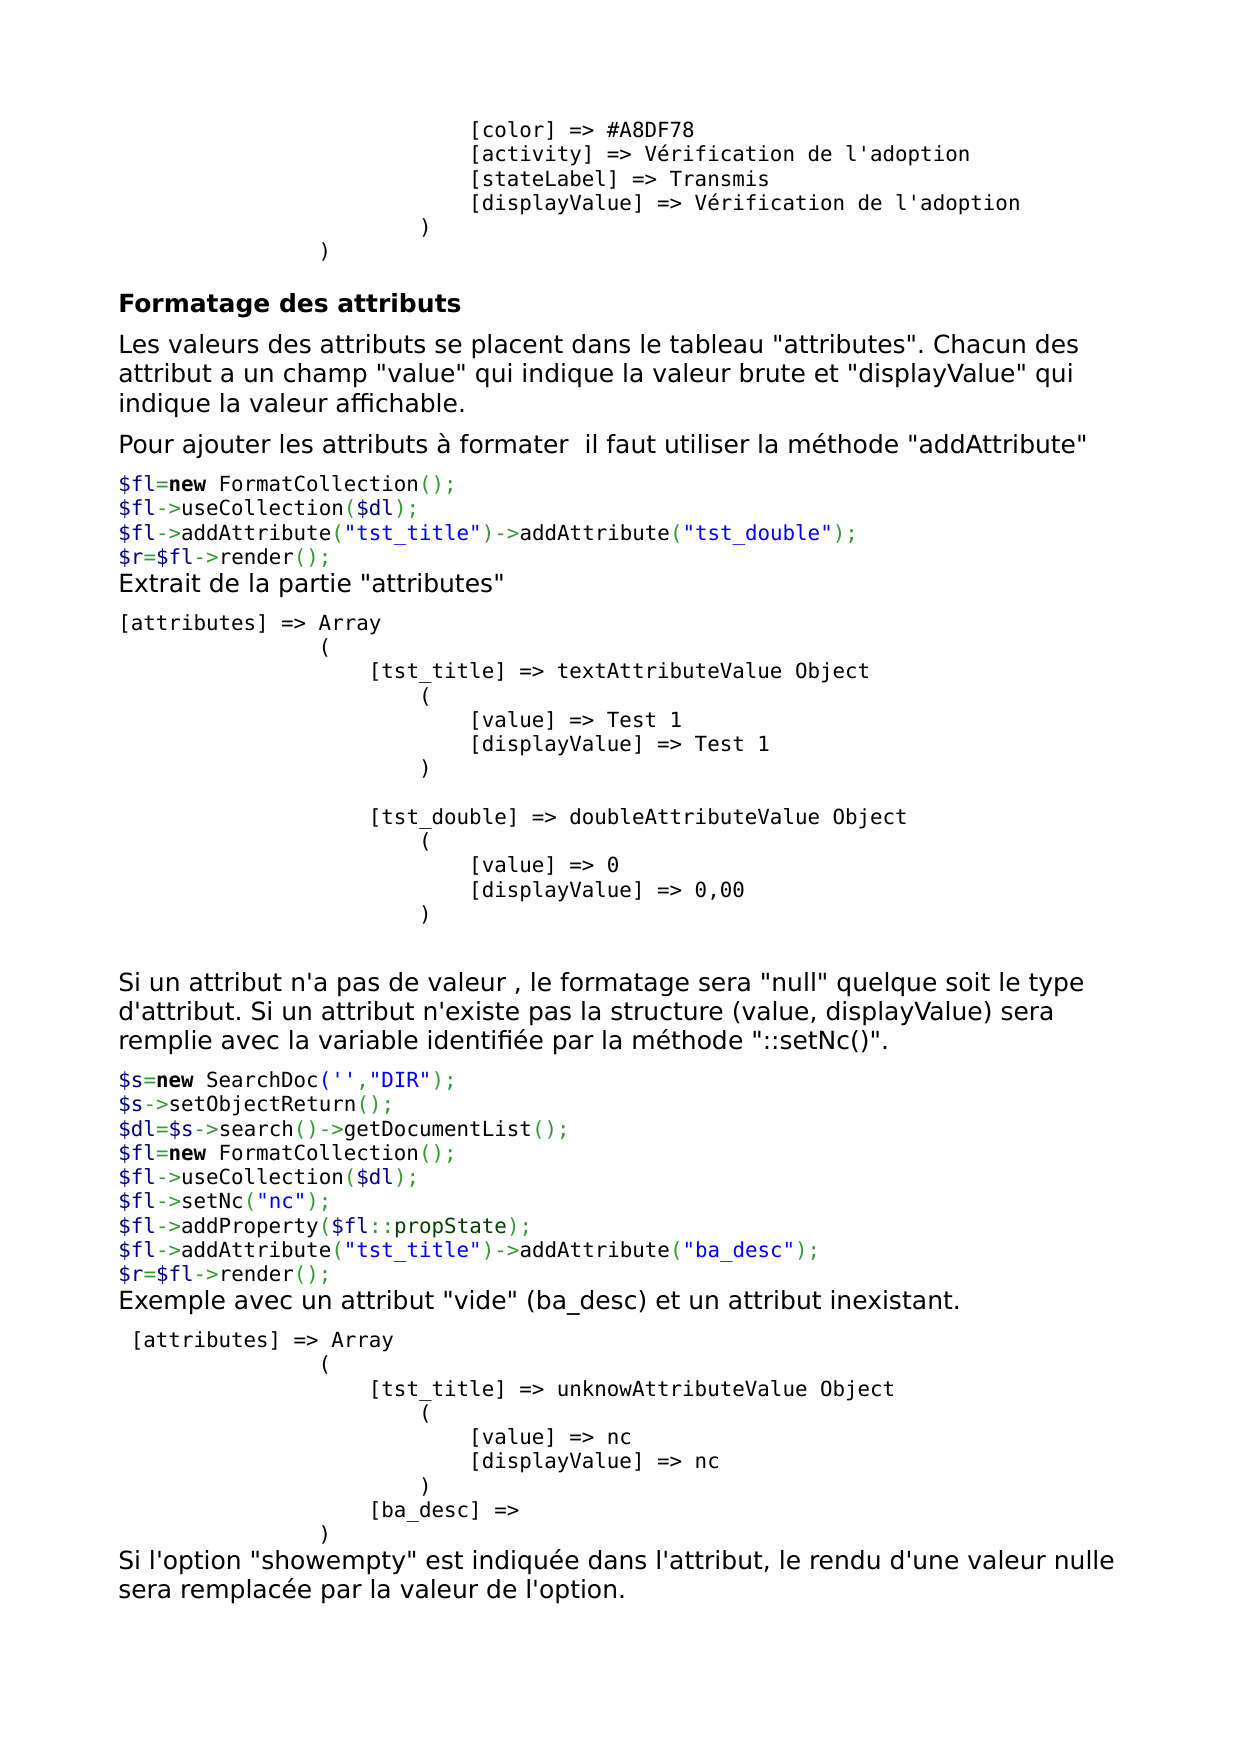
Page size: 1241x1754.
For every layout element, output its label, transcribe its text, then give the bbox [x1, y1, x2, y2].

text Extrait de la partie "attributes" [118, 569, 1122, 598]
text $fl->useCollection($dl); [118, 1165, 1122, 1189]
text $fl->useCollection($dl); [118, 496, 1122, 521]
text [stateLabel] => Transmis [118, 167, 1122, 191]
text [displayValue] => Vérification de l'adoption [118, 191, 1122, 215]
text [ba_desc] => [118, 1498, 1122, 1522]
text Pour ajouter les attributs à formater il faut utiliser la méthode "addAttribute" [118, 430, 1122, 459]
text ) [118, 215, 1122, 239]
text Les valeurs des attributs se placent dans le tableau "attributes". Chacun des attribut a un champ "value" qui indique la valeur brute et "displayValue" qui indique la valeur affichable. [118, 330, 1122, 418]
text Si l'option "showempty" est indiquée dans l'attribut, le rendu d'une valeur nulle sera remplacée par la valeur de l'option. [118, 1547, 1122, 1605]
text ) [118, 1522, 1122, 1547]
text ( [118, 829, 1122, 853]
text [tst_double] => doubleAttributeValue Object [118, 805, 1122, 829]
text $s=new SearchDoc('',"DIR"); [118, 1068, 1122, 1092]
text ( [118, 635, 1122, 659]
text [displayValue] => 0,00 [118, 878, 1122, 902]
text $s->setObjectReturn(); [118, 1092, 1122, 1117]
text ) [118, 756, 1122, 781]
text [displayValue] => nc [118, 1449, 1122, 1474]
text Si un attribut n'a pas de valeur , le formatage sera "null" quelque soit le type d'attribut. Si un attribut n'existe pas la structure (value, displayValue) sera remplie avec la variable identifiée par la méthode "::setNc()". [118, 968, 1122, 1056]
subtitle Formatage des attributs [118, 289, 1122, 318]
text [value] => nc [118, 1425, 1122, 1449]
text $fl=new FormatCollection(); [118, 1141, 1122, 1165]
text ( [118, 1352, 1122, 1377]
text $fl->addAttribute("tst_title")->addAttribute("ba_desc"); [118, 1238, 1122, 1262]
text [color] => #A8DF78 [118, 118, 1122, 142]
text ) [118, 1474, 1122, 1498]
text [tst_title] => unknowAttributeValue Object [118, 1377, 1122, 1401]
text $fl->addProperty($fl::propState); [118, 1214, 1122, 1238]
text [value] => Test 1 [118, 708, 1122, 732]
text $fl->setNc("nc"); [118, 1189, 1122, 1214]
text ( [118, 684, 1122, 708]
text Exemple avec un attribut "vide" (ba_desc) et un attribut inexistant. [118, 1286, 1122, 1316]
text $r=$fl->render(); [118, 1262, 1122, 1286]
text $fl=new FormatCollection(); [118, 472, 1122, 496]
text [activity] => Vérification de l'adoption [118, 142, 1122, 167]
text ( [118, 1401, 1122, 1425]
text $fl->addAttribute("tst_title")->addAttribute("tst_double"); [118, 521, 1122, 545]
text [displayValue] => Test 1 [118, 732, 1122, 756]
text [attributes] => Array [118, 611, 1122, 635]
text ) [118, 902, 1122, 926]
text [tst_title] => textAttributeValue Object [118, 659, 1122, 684]
text ) [118, 239, 1122, 264]
text [attributes] => Array [118, 1328, 1122, 1352]
text [value] => 0 [118, 853, 1122, 878]
text $r=$fl->render(); [118, 545, 1122, 569]
text $dl=$s->search()->getDocumentList(); [118, 1117, 1122, 1141]
